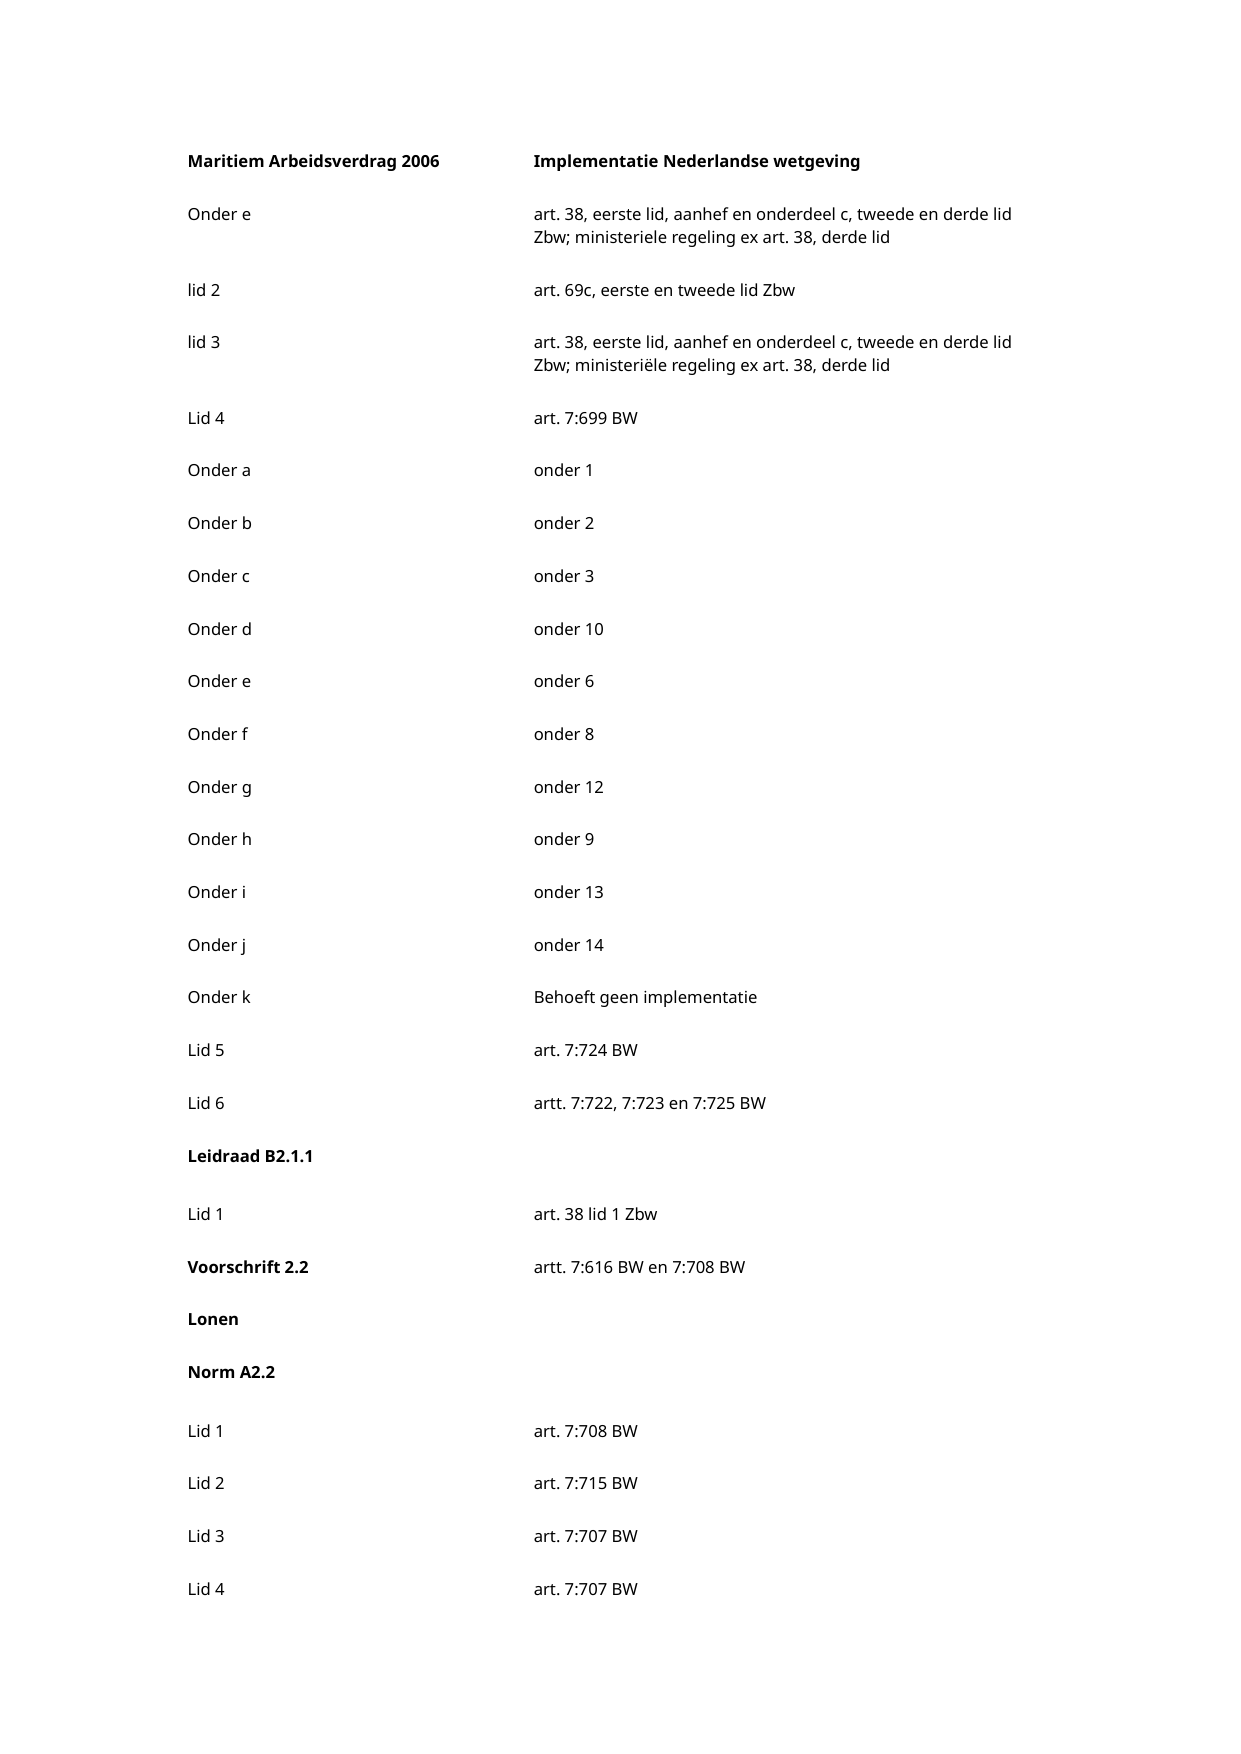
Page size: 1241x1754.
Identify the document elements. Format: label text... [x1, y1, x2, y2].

table_cell Lid 2 [188, 1472, 533, 1524]
table_cell onder 3 [534, 564, 1053, 617]
table_cell Onder k [188, 986, 533, 1039]
table_cell lid 3 [188, 331, 533, 406]
table_cell Lid 1 [188, 1419, 533, 1472]
table_cell Lid 6 [188, 1091, 533, 1144]
table_cell onder 8 [534, 723, 1053, 775]
table_cell art. 7:707 BW [534, 1525, 1053, 1577]
table_cell art. 7:699 BW [534, 406, 1053, 459]
table_cell Onder j [188, 933, 533, 986]
table_cell Lid 5 [188, 1039, 533, 1091]
table_cell [534, 1144, 1053, 1203]
table_cell Behoeft geen implementatie [534, 986, 1053, 1039]
table_cell Lid 1 [188, 1203, 533, 1255]
table_cell [534, 1361, 1053, 1419]
table_cell Onder a [188, 459, 533, 512]
table_cell Onder c [188, 564, 533, 617]
table_cell art. 7:724 BW [534, 1039, 1053, 1091]
table_cell Onder h [188, 828, 533, 881]
table_cell art. 38 lid 1 Zbw [534, 1203, 1053, 1255]
table_cell art. 7:708 BW [534, 1419, 1053, 1472]
table_cell Voorschrift 2.2 Lonen [188, 1255, 533, 1361]
table_cell onder 2 [534, 512, 1053, 564]
table_cell onder 13 [534, 881, 1053, 933]
table_cell onder 1 [534, 459, 1053, 512]
table_cell Onder e [188, 670, 533, 722]
table_cell art. 38, eerste lid, aanhef en onderdeel c, tweede en derde lid Zbw; ministeriele regeling ex art. 38, derde lid [534, 203, 1053, 278]
table_cell Onder f [188, 723, 533, 775]
table_cell Onder e [188, 203, 533, 278]
table_cell Norm A2.2 [188, 1361, 533, 1419]
table_cell Lid 3 [188, 1525, 533, 1577]
table_header Maritiem Arbeidsverdrag 2006 [188, 150, 533, 203]
table_cell art. 38, eerste lid, aanhef en onderdeel c, tweede en derde lid Zbw; ministeriële regeling ex art. 38, derde lid [534, 331, 1053, 406]
table_cell art. 7:715 BW [534, 1472, 1053, 1524]
table_cell Leidraad B2.1.1 [188, 1144, 533, 1203]
table_cell Onder d [188, 617, 533, 670]
table_cell lid 2 [188, 278, 533, 331]
table_cell artt. 7:616 BW en 7:708 BW [534, 1255, 1053, 1361]
table_cell onder 6 [534, 670, 1053, 722]
table_cell art. 7:707 BW [534, 1577, 1053, 1600]
table_cell Onder g [188, 775, 533, 828]
table_header Implementatie Nederlandse wetgeving [534, 150, 1053, 203]
table_cell onder 14 [534, 933, 1053, 986]
table_cell onder 12 [534, 775, 1053, 828]
table_cell Onder b [188, 512, 533, 564]
table_cell onder 9 [534, 828, 1053, 881]
table_cell art. 69c, eerste en tweede lid Zbw [534, 278, 1053, 331]
table_cell Lid 4 [188, 406, 533, 459]
table_cell onder 10 [534, 617, 1053, 670]
table_cell artt. 7:722, 7:723 en 7:725 BW [534, 1091, 1053, 1144]
table_cell Lid 4 [188, 1577, 533, 1600]
table_cell Onder i [188, 881, 533, 933]
